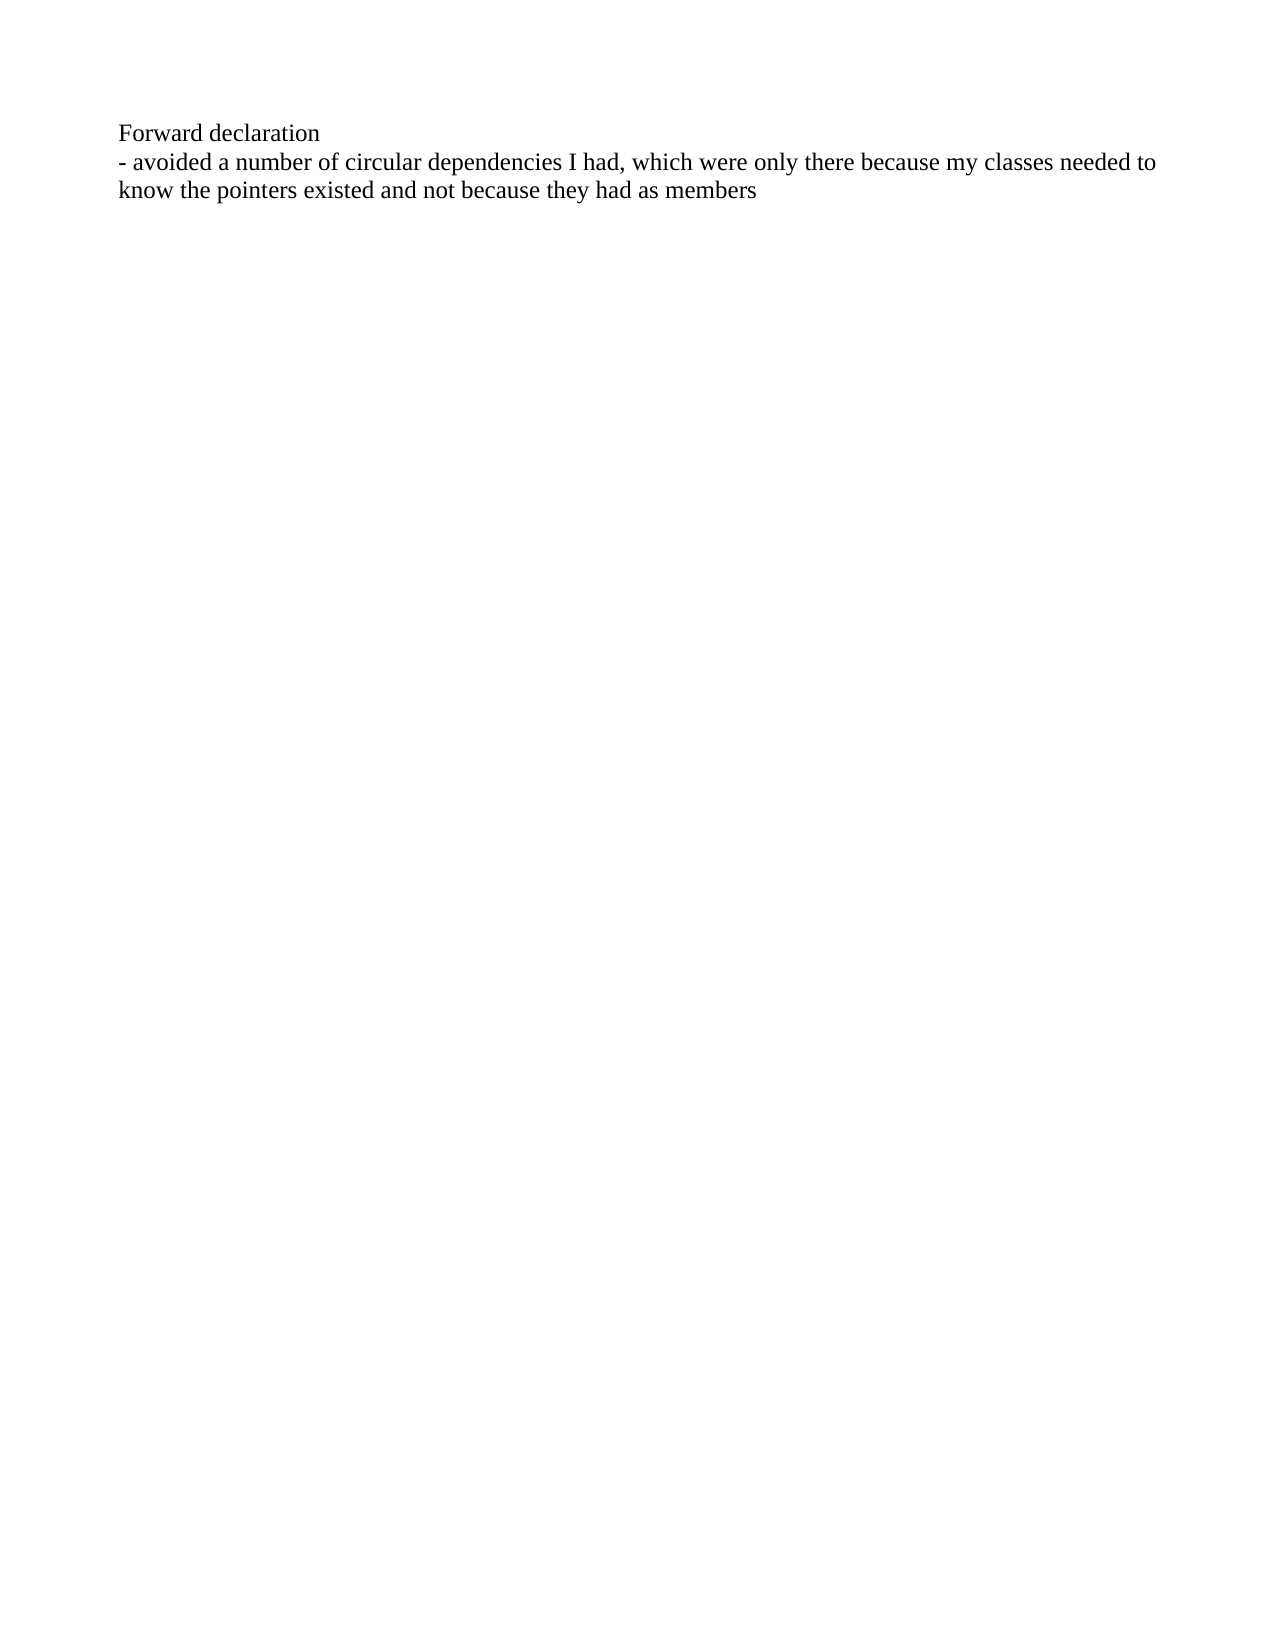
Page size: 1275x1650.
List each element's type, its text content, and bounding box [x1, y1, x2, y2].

text Forward declaration [118, 118, 1157, 147]
text - avoided a number of circular dependencies I had, which were only there because my classes needed to know the pointers existed and not because they had as members [118, 147, 1157, 204]
